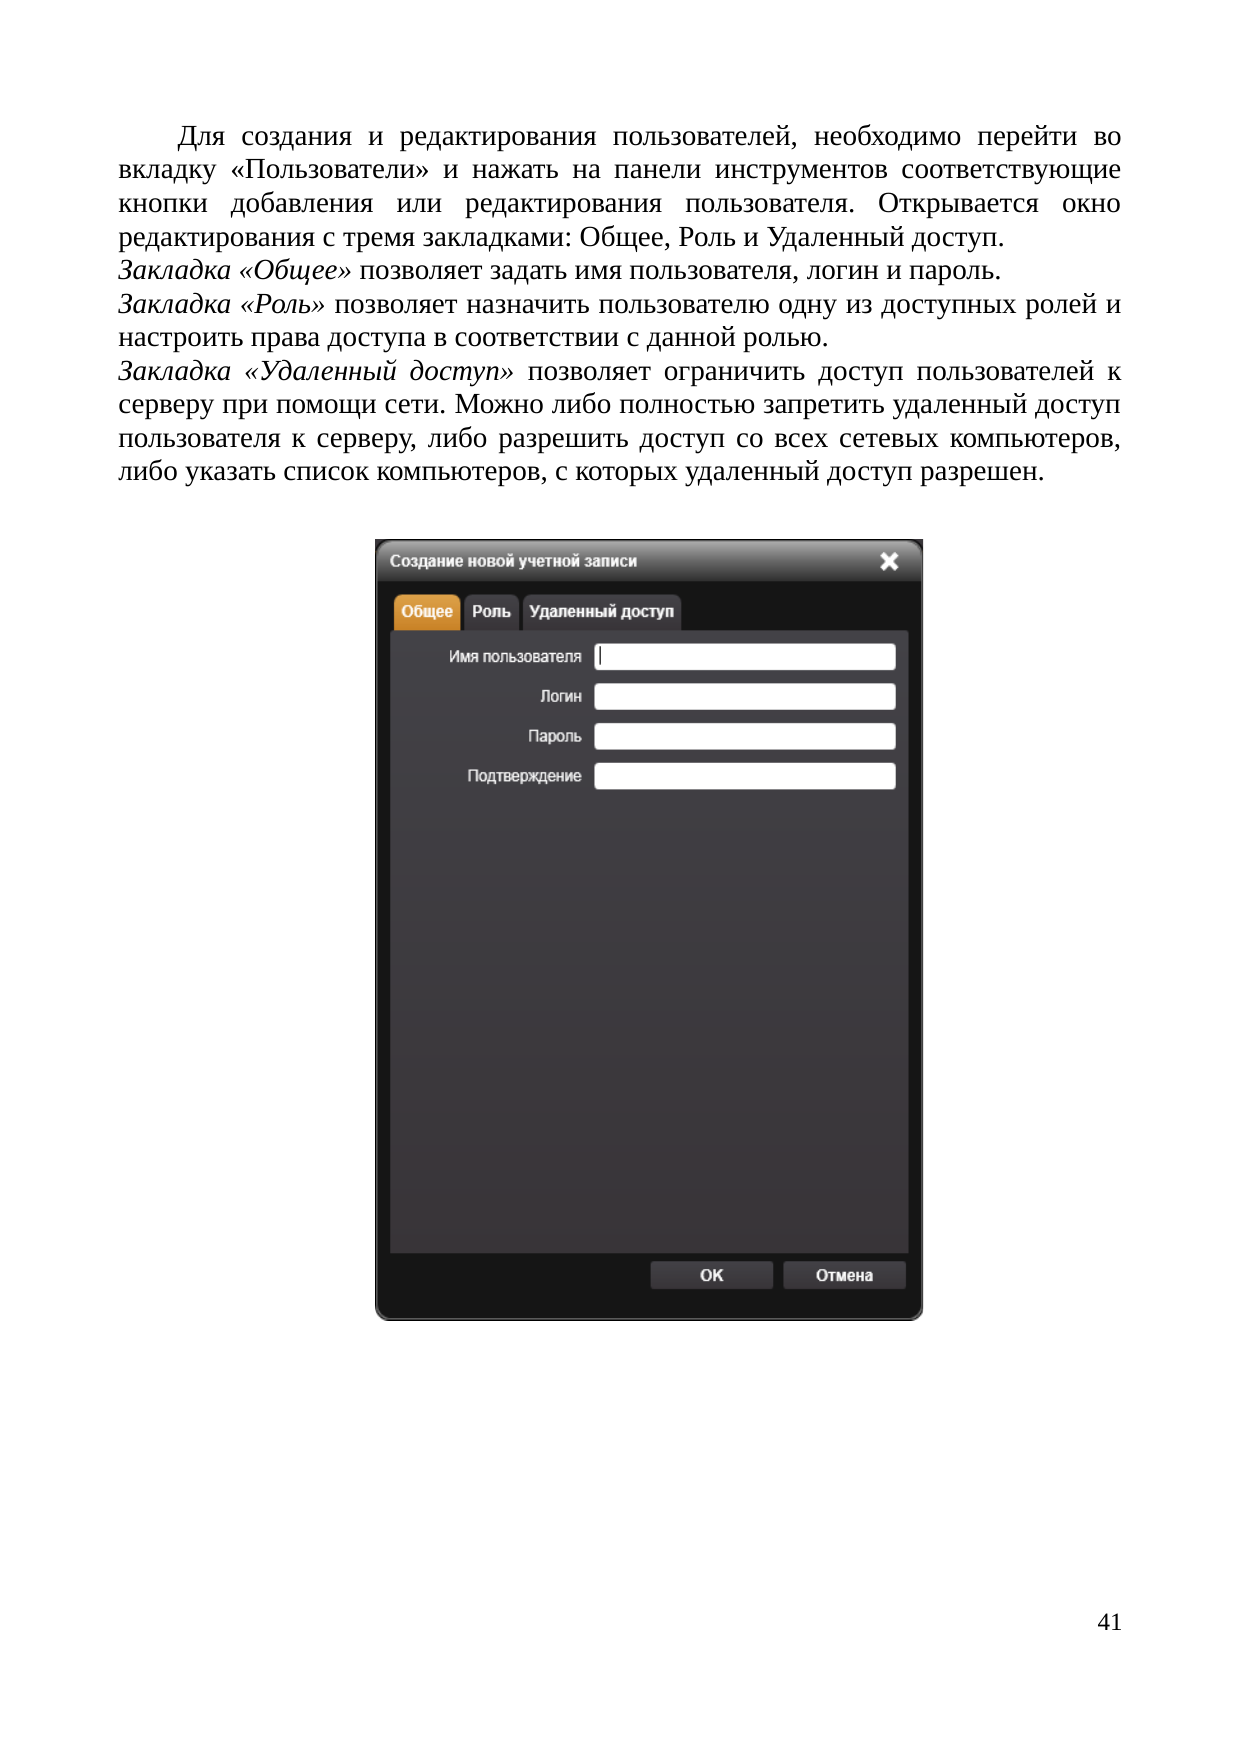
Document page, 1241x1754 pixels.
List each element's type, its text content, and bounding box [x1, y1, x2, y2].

text Закладка «Общее» позволяет задать имя пользователя, логин и пароль. [118, 252, 1122, 286]
picture [375, 539, 924, 1321]
text Закладка «Роль» позволяет назначить пользователю одну из доступных ролей и настроить права доступа в соответствии с данной ролью. [118, 286, 1122, 353]
text Закладка «Удаленный доступ» позволяет ограничить доступ пользователей к серверу при помощи сети. Можно либо полностью запретить удаленный доступ пользователя к серверу, либо разрешить доступ со всех сетевых компьютеров, либо указать список компьютеров, с которых удаленный доступ разрешен. [118, 353, 1122, 487]
text Для создания и редактирования пользователей, необходимо перейти во вкладку «Пользователи» и нажать на панели инструментов соответствующие кнопки добавления или редактирования пользователя. Открывается окно редактирования с тремя закладками: Общее, Роль и Удаленный доступ. [118, 118, 1122, 252]
